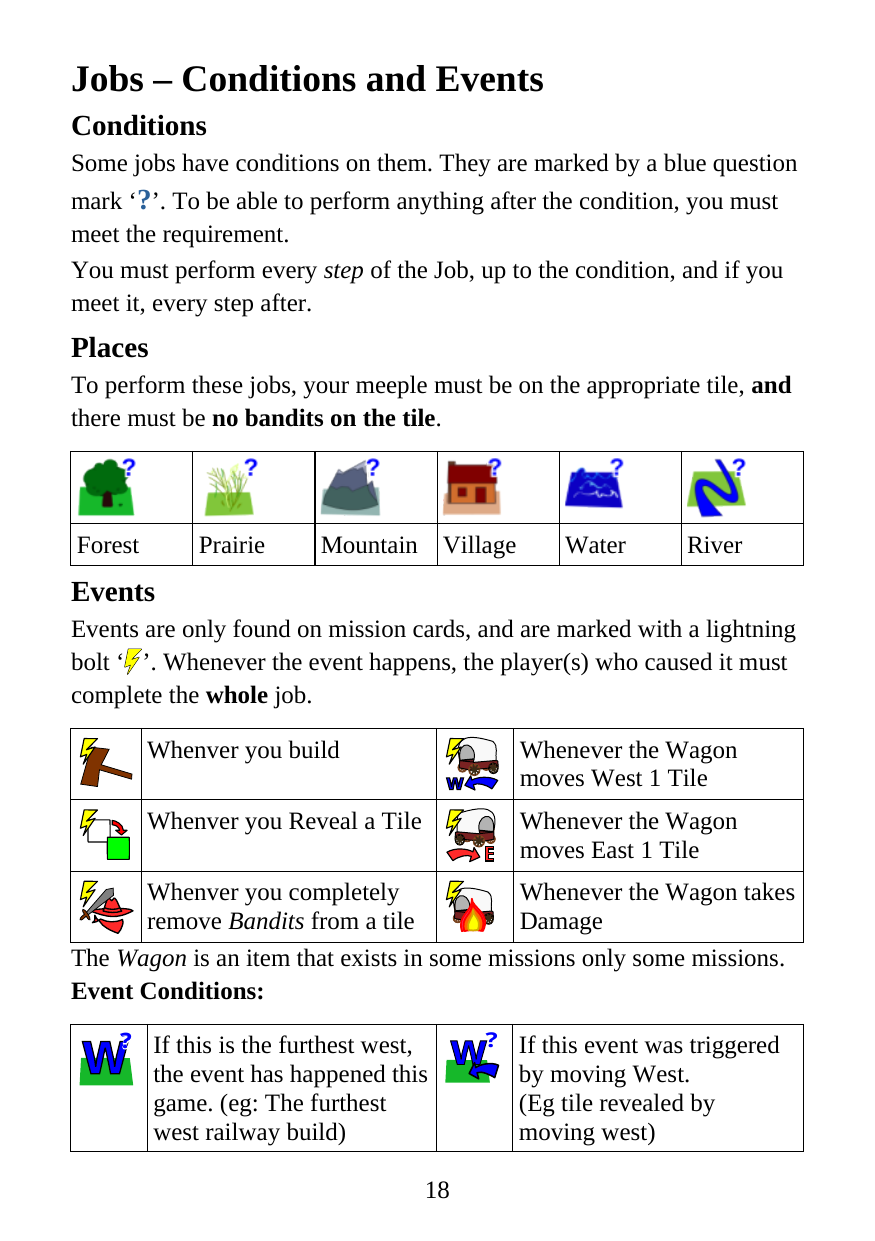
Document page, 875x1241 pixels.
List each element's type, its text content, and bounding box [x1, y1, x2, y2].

text Event Conditions: [71, 976, 803, 1005]
table_cell [437, 800, 513, 871]
table_header [71, 1025, 147, 1151]
picture [686, 457, 747, 518]
table_header Whenever the Wagon moves West 1 Tile [514, 729, 803, 799]
picture [564, 457, 625, 517]
table_cell Village [438, 524, 559, 564]
subtitle Jobs – Conditions and Events [71, 56, 803, 99]
table_cell Prairie [193, 524, 314, 564]
text Some jobs have conditions on them. They are marked by a blue question mark ‘?’. To be able to perform anything after the condition, you must meet the requirement. [71, 148, 803, 248]
picture [198, 457, 259, 518]
table_cell Whenever the Wagon takes Damage [514, 872, 803, 942]
table_header [316, 452, 437, 523]
subtitle Events [71, 574, 803, 608]
table_header If this is the furthest west, the event has happened this game. (eg: The furthest west railway build) [148, 1025, 436, 1151]
table_header [193, 452, 314, 523]
table_header [682, 452, 803, 523]
table_cell [437, 872, 513, 942]
text Events are only found on mission cards, and are marked with a lightning bolt ‘’. Whenever the event happens, the player(s) who caused it must complete the whole job. [71, 614, 803, 709]
picture [320, 457, 381, 518]
table_header If this event was triggered by moving West. (Eg tile revealed by moving west) [513, 1025, 803, 1151]
table_cell Forest [71, 524, 192, 564]
table_cell Water [560, 524, 681, 564]
subtitle Places [71, 330, 803, 363]
table_cell Whenver you Reveal a Tile [142, 800, 436, 871]
text You must perform every step of the Job, up to the condition, and if you meet it, every step after. [71, 255, 803, 317]
table_header [71, 729, 141, 799]
table_header [437, 729, 513, 799]
table_cell Whenver you completely remove Bandits from a tile [142, 872, 436, 942]
table_header [71, 452, 192, 523]
table_header [560, 452, 681, 523]
subtitle Conditions [71, 108, 803, 141]
text To perform these jobs, your meeple must be on the appropriate tile, and there must be no bandits on the tile. [71, 370, 803, 432]
table_cell Mountain [316, 524, 437, 564]
table_header [437, 1025, 512, 1151]
table_cell [71, 872, 141, 942]
table_cell Whenever the Wagon moves East 1 Tile [514, 800, 803, 871]
table_cell [71, 800, 141, 871]
picture [442, 457, 503, 517]
text The Wagon is an item that exists in some missions only some missions. [71, 943, 803, 972]
table_cell River [682, 524, 803, 564]
table_header [438, 452, 559, 523]
table_header Whenver you build [142, 729, 436, 799]
picture [76, 457, 137, 518]
